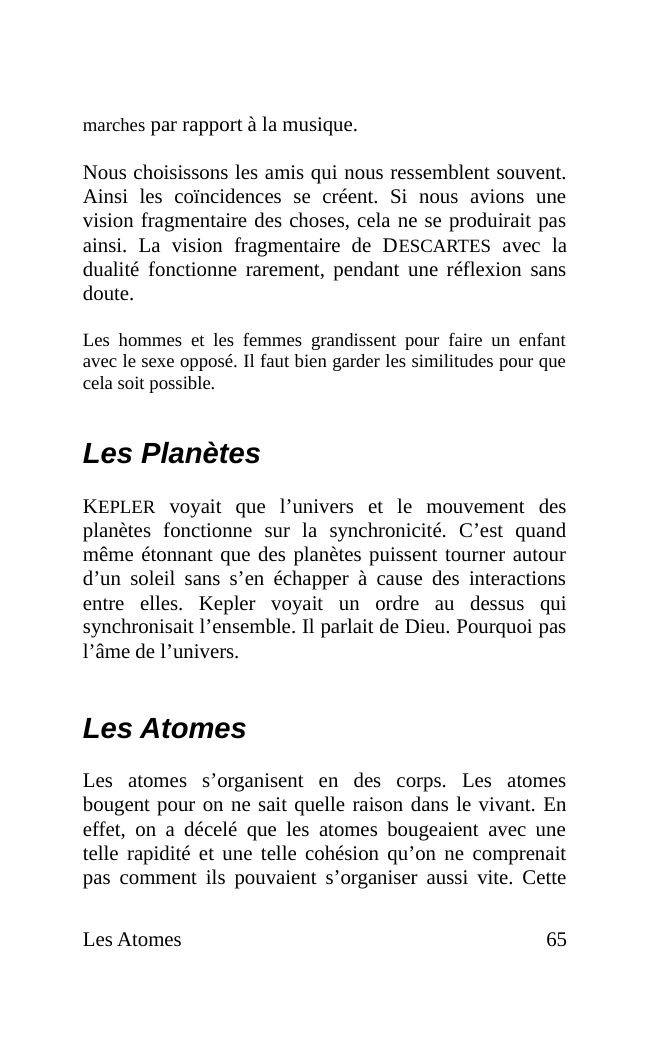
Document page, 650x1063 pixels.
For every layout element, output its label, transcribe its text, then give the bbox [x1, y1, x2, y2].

subtitle Les Atomes [83, 711, 567, 744]
text Les hommes et les femmes grandissent pour faire un enfant avec le sexe opposé. Il faut bien garder les similitudes pour que cela soit possible. [83, 329, 567, 393]
text marches par rapport à la musique. [83, 112, 567, 136]
text Nous choisissons les amis qui nous ressemblent souvent. Ainsi les coïncidences se créent. Si nous avions une vision fragmentaire des choses, cela ne se produirait pas ainsi. La vision fragmentaire de DESCARTES avec la dualité fonctionne rarement, pendant une réflexion sans doute. [83, 160, 567, 305]
subtitle Les Planètes [83, 437, 567, 470]
text Les atomes s’organisent en des corps. Les atomes bougent pour on ne sait quelle raison dans le vivant. En effet, on a décelé que les atomes bougeaient avec une telle rapidité et une telle cohésion qu’on ne comprenait pas comment ils pouvaient s’organiser aussi vite. Cette [83, 768, 567, 889]
text KEPLER voyait que l’univers et le mouvement des planètes fonctionne sur la synchronicité. C’est quand même étonnant que des planètes puissent tourner autour d’un soleil sans s’en échapper à cause des interactions entre elles. Kepler voyait un ordre au dessus qui synchronisait l’ensemble. Il parlait de Dieu. Pourquoi pas l’âme de l’univers. [83, 494, 567, 663]
